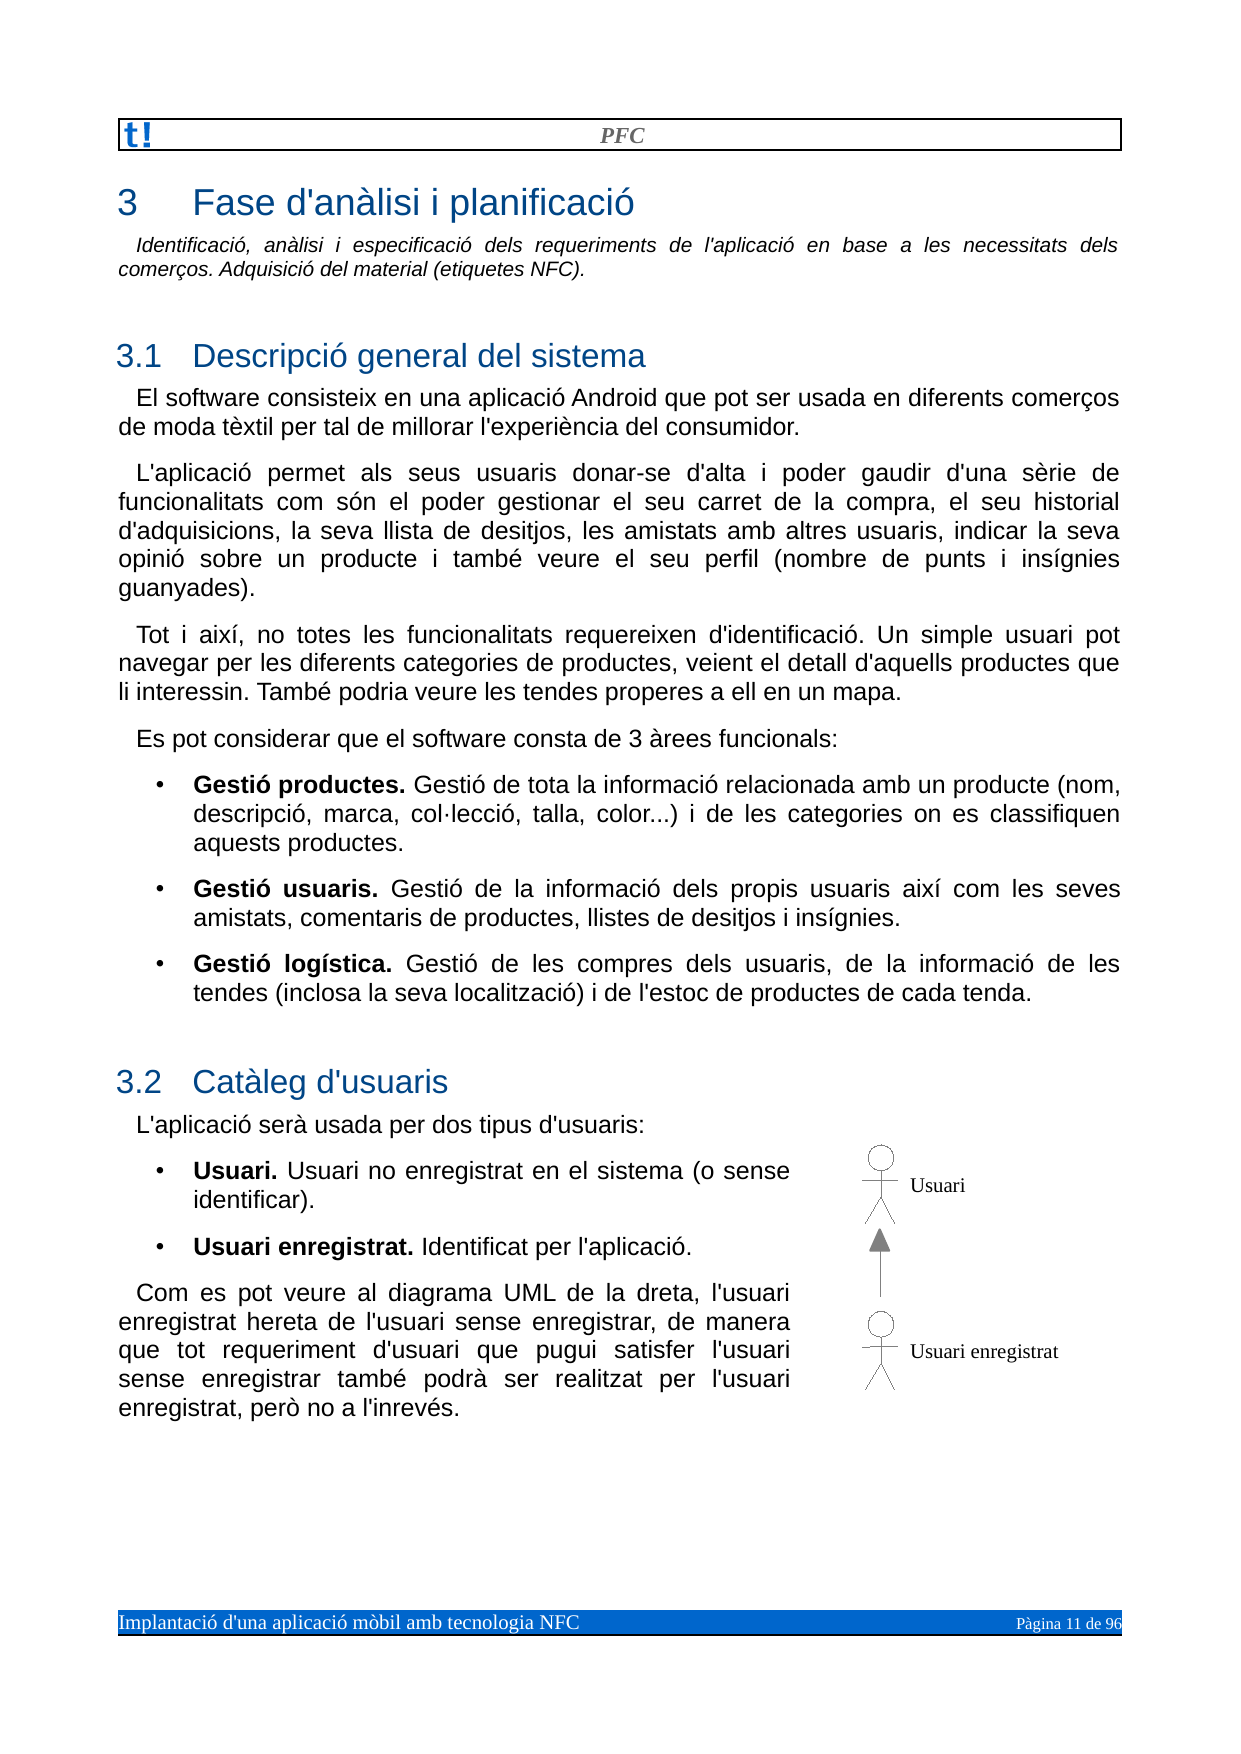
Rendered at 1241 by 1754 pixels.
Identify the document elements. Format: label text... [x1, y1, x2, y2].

list Gestió usuaris. Gestió de la informació dels propis usuaris així com les seves amistats, comentaris de productes, llistes de desitjos i insígnies. [156, 874, 1122, 932]
text Es pot considerar que el software consta de 3 àrees funcionals: [118, 724, 1122, 752]
list Gestió productes. Gestió de tota la informació relacionada amb un producte (nom, descripció, marca, col·lecció, talla, color...) i de les categories on es classifiquen aquests productes. [156, 770, 1122, 856]
list Gestió logística. Gestió de les compres dels usuaris, de la informació de les tendes (inclosa la seva localització) i de l'estoc de productes de cada tenda. [156, 949, 1122, 1007]
text L'aplicació serà usada per dos tipus d'usuaris: [118, 1110, 791, 1138]
list Usuari. Usuari no enregistrat en el sistema (o sense identificar). [156, 1156, 791, 1214]
text Com es pot veure al diagrama UML de la dreta, l'usuari enregistrat hereta de l'usuari sense enregistrar, de manera que tot requeriment d'usuari que pugui satisfer l'usuari sense enregistrar també podrà ser realitzat per l'usuari enregistrat, però no a l'inrevés. [118, 1278, 791, 1422]
text L'aplicació permet als seus usuaris donar-se d'alta i poder gaudir d'una sèrie de funcionalitats com són el poder gestionar el seu carret de la compra, el seu historial d'adquisicions, la seva llista de desitjos, les amistats amb altres usuaris, indicar la seva opinió sobre un producte i també veure el seu perfil (nombre de punts i insígnies guanyades). [118, 458, 1122, 602]
subtitle Descripció general del sistema [106, 336, 1122, 374]
list Usuari enregistrat. Identificat per l'aplicació. [156, 1231, 791, 1260]
subtitle Catàleg d'usuaris [106, 1062, 1122, 1101]
text Identificació, anàlisi i especificació dels requeriments de l'aplicació en base a les necessitats dels comerços. Adquisició del material (etiquetes NFC). [118, 232, 1122, 280]
text Tot i així, no totes les funcionalitats requereixen d'identificació. Un simple usuari pot navegar per les diferents categories de productes, veient el detall d'aquells productes que li interessin. També podria veure les tendes properes a ell en un mapa. [118, 620, 1122, 706]
subtitle Fase d'anàlisi i planificació [106, 181, 1122, 224]
text El software consisteix en una aplicació Android que pot ser usada en diferents comerços de moda tèxtil per tal de millorar l'experiència del consumidor. [118, 383, 1122, 441]
picture [123, 121, 151, 148]
